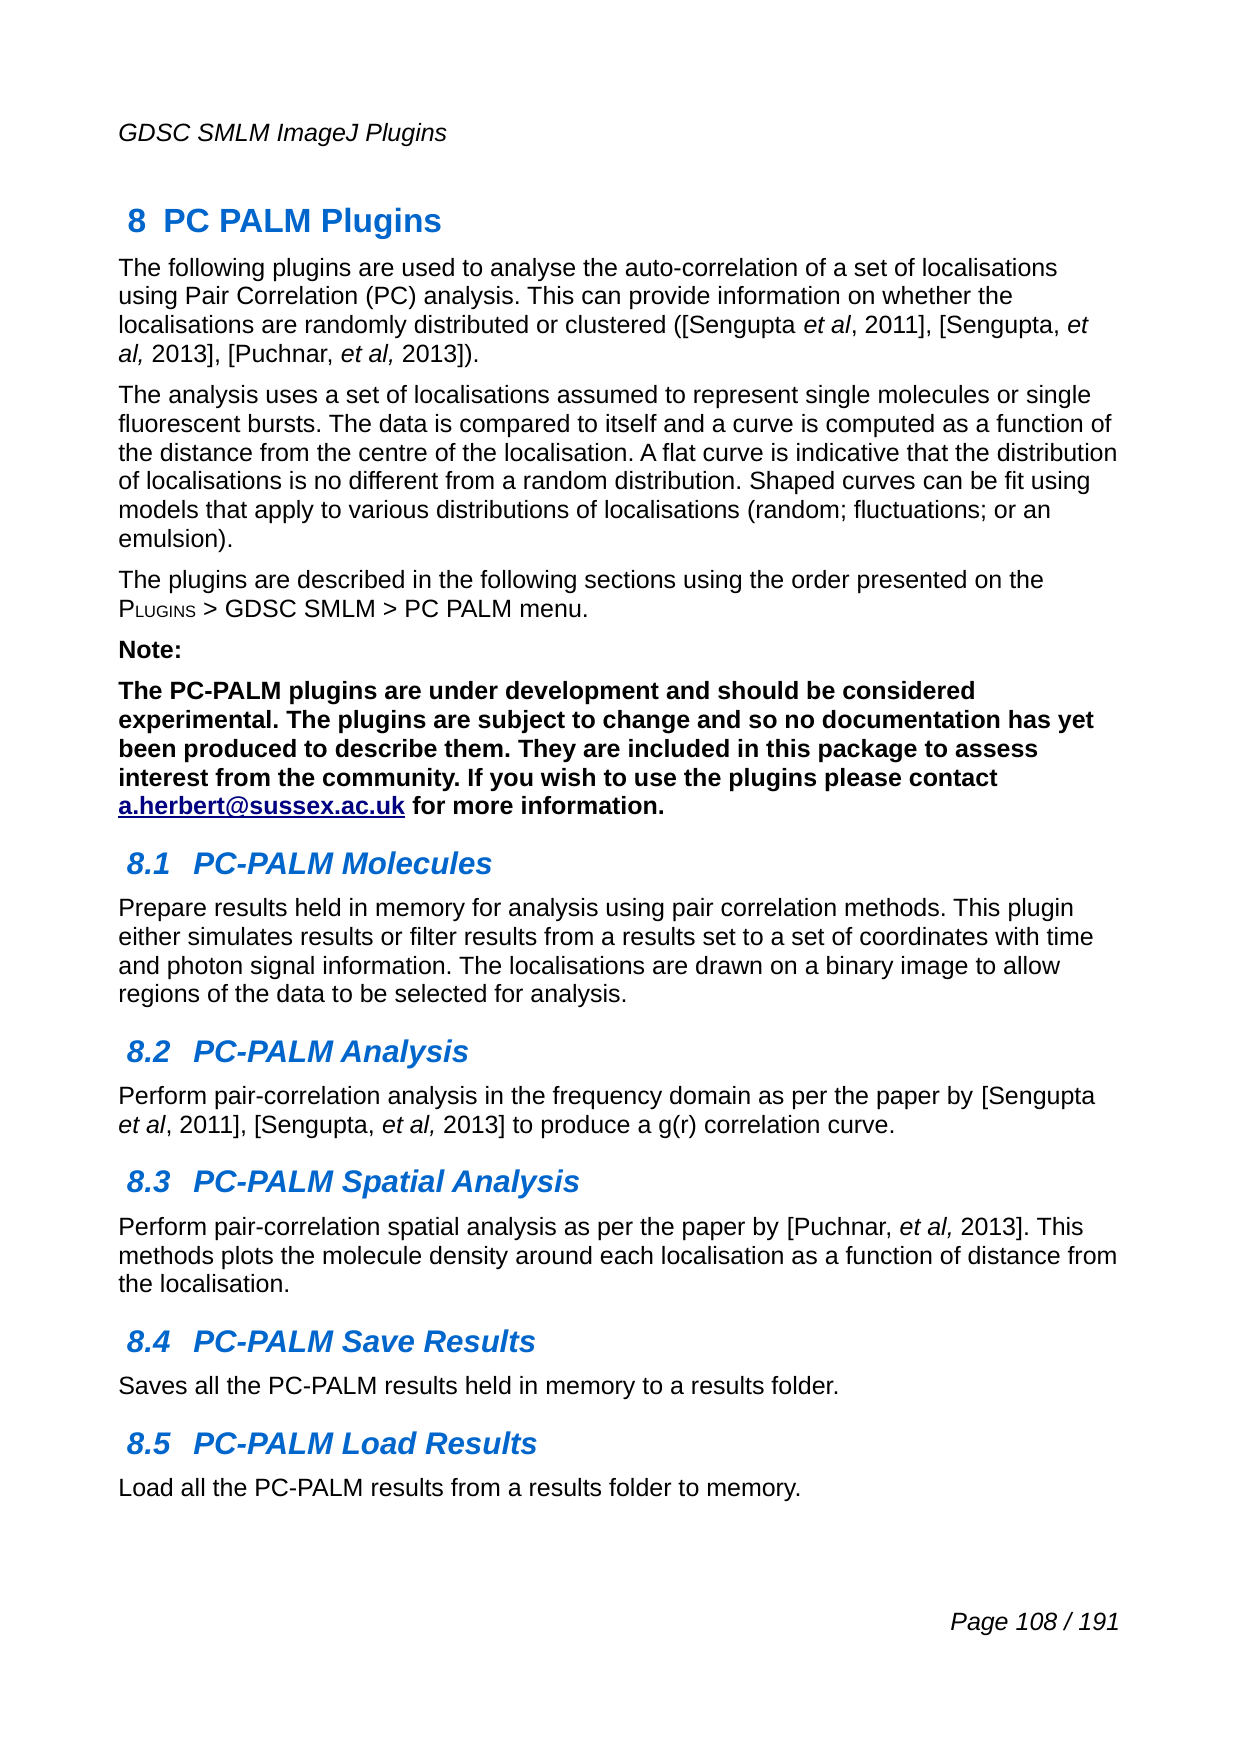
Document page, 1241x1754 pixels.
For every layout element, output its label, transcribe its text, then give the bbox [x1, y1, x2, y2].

text Prepare results held in memory for analysis using pair correlation methods. This plugin either simulates results or filter results from a results set to a set of coordinates with time and photon signal information. The localisations are drawn on a binary image to allow regions of the data to be selected for analysis. [118, 893, 1122, 1008]
subtitle PC PALM Plugins [118, 201, 1122, 240]
subtitle PC-PALM Analysis [118, 1033, 1122, 1069]
subtitle PC-PALM Molecules [118, 845, 1122, 881]
text Perform pair-correlation spatial analysis as per the paper by [Puchnar, et al, 2013]. This methods plots the molecule density around each localisation as a function of distance from the localisation. [118, 1212, 1122, 1298]
subtitle PC-PALM Load Results [118, 1425, 1122, 1461]
text The PC-PALM plugins are under development and should be considered experimental. The plugins are subject to change and so no documentation has yet been produced to describe them. They are included in this package to assess interest from the community. If you wish to use the plugins please contact a.herbert@sussex.ac.uk for more information. [118, 676, 1122, 820]
text Perform pair-correlation analysis in the frequency domain as per the paper by [Sengupta et al, 2011], [Sengupta, et al, 2013] to produce a g(r) correlation curve. [118, 1081, 1122, 1139]
text The following plugins are used to analyse the auto-correlation of a set of localisations using Pair Correlation (PC) analysis. This can provide information on whether the localisations are randomly distributed or clustered ([Sengupta et al, 2011], [Sengupta, et al, 2013], [Puchnar, et al, 2013]). [118, 252, 1122, 367]
text The plugins are described in the following sections using the order presented on the Plugins > GDSC SMLM > PC PALM menu. [118, 565, 1122, 622]
subtitle PC-PALM Save Results [118, 1323, 1122, 1359]
text Note: [118, 635, 1122, 664]
text Load all the PC-PALM results from a results folder to memory. [118, 1473, 1122, 1502]
text Saves all the PC-PALM results held in memory to a results folder. [118, 1371, 1122, 1400]
subtitle PC-PALM Spatial Analysis [118, 1163, 1122, 1199]
text The analysis uses a set of localisations assumed to represent single molecules or single fluorescent bursts. The data is compared to itself and a curve is computed as a function of the distance from the centre of the localisation. A flat curve is indicative that the distribution of localisations is no different from a random distribution. Shaped curves can be fit using models that apply to various distributions of localisations (random; fluctuations; or an emulsion). [118, 380, 1122, 552]
